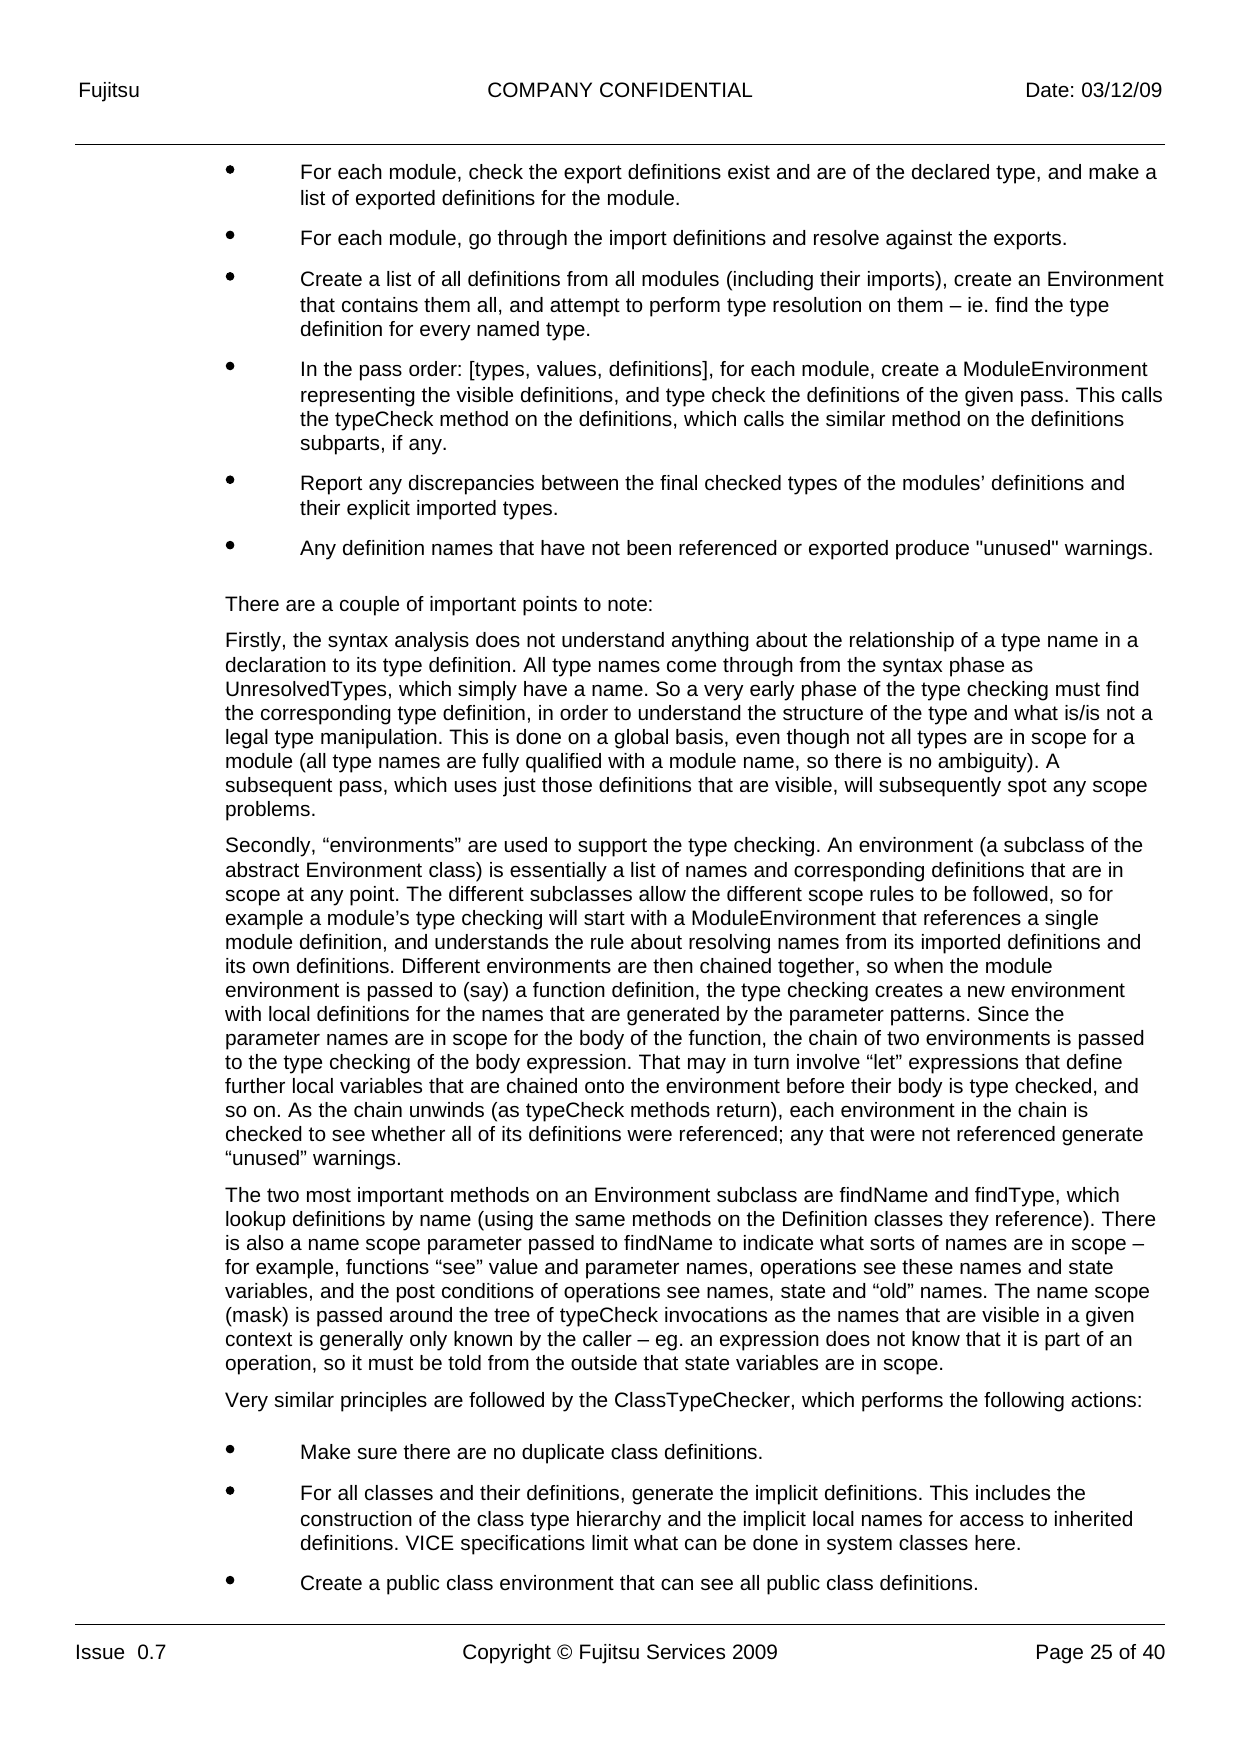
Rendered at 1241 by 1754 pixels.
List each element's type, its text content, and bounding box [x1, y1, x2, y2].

list For each module, go through the import definitions and resolve against the exports. [225, 225, 1165, 252]
list Make sure there are no duplicate class definitions. [225, 1439, 1165, 1466]
text Secondly, “environments” are used to support the type checking. An environment (a subclass of the abstract Environment class) is essentially a list of names and corresponding definitions that are in scope at any point. The different subclasses allow the different scope rules to be followed, so for example a module’s type checking will start with a ModuleEnvironment that references a single module definition, and understands the rule about resolving names from its imported definitions and its own definitions. Different environments are then chained together, so when the module environment is passed to (say) a function definition, the type checking creates a new environment with local definitions for the names that are generated by the parameter patterns. Since the parameter names are in scope for the body of the function, the chain of two environments is passed to the type checking of the body expression. That may in turn involve “let” expressions that define further local variables that are chained onto the environment before their body is type checked, and so on. As the chain unwinds (as typeCheck methods return), each environment in the chain is checked to see whether all of its definitions were referenced; any that were not referenced generate “unused” warnings. [225, 833, 1165, 1170]
list Report any discrepancies between the final checked types of the modules’ definitions and their explicit imported types. [225, 470, 1165, 520]
list Create a list of all definitions from all modules (including their imports), create an Environment that contains them all, and attempt to perform type resolution on them – ie. find the type definition for every named type. [225, 267, 1165, 341]
text Very similar principles are followed by the ClassTypeChecker, which performs the following actions: [225, 1388, 1165, 1412]
list Create a public class environment that can see all public class definitions. [225, 1570, 1165, 1597]
text There are a couple of important points to note: [225, 592, 1165, 616]
text The two most important methods on an Environment subclass are findName and findType, which lookup definitions by name (using the same methods on the Definition classes they reference). There is also a name scope parameter passed to findName to indicate what sorts of names are in scope – for example, functions “see” value and parameter names, operations see these names and state variables, and the post conditions of operations see names, state and “old” names. The name scope (mask) is passed around the tree of typeCheck invocations as the names that are visible in a given context is generally only known by the caller – eg. an expression does not know that it is part of an operation, so it must be told from the outside that state variables are in scope. [225, 1183, 1165, 1375]
list Any definition names that have not been referenced or exported produce "unused" warnings. [225, 535, 1165, 562]
list In the pass order: [types, values, definitions], for each module, create a ModuleEnvironment representing the visible definitions, and type check the definitions of the given pass. This calls the typeCheck method on the definitions, which calls the similar method on the definitions subparts, if any. [225, 356, 1165, 455]
text Firstly, the syntax analysis does not understand anything about the relationship of a type name in a declaration to its type definition. All type names come through from the syntax phase as UnresolvedTypes, which simply have a name. So a very early phase of the type checking must find the corresponding type definition, in order to understand the structure of the type and what is/is not a legal type manipulation. This is done on a global basis, even though not all types are in scope for a module (all type names are fully qualified with a module name, so there is no ambiguity). A subsequent pass, which uses just those definitions that are visible, will subsequently spot any scope problems. [225, 628, 1165, 821]
list For all classes and their definitions, generate the implicit definitions. This includes the construction of the class type hierarchy and the implicit local names for access to inherited definitions. VICE specifications limit what can be done in system classes here. [225, 1481, 1165, 1555]
list For each module, check the export definitions exist and are of the declared type, and make a list of exported definitions for the module. [225, 160, 1165, 210]
